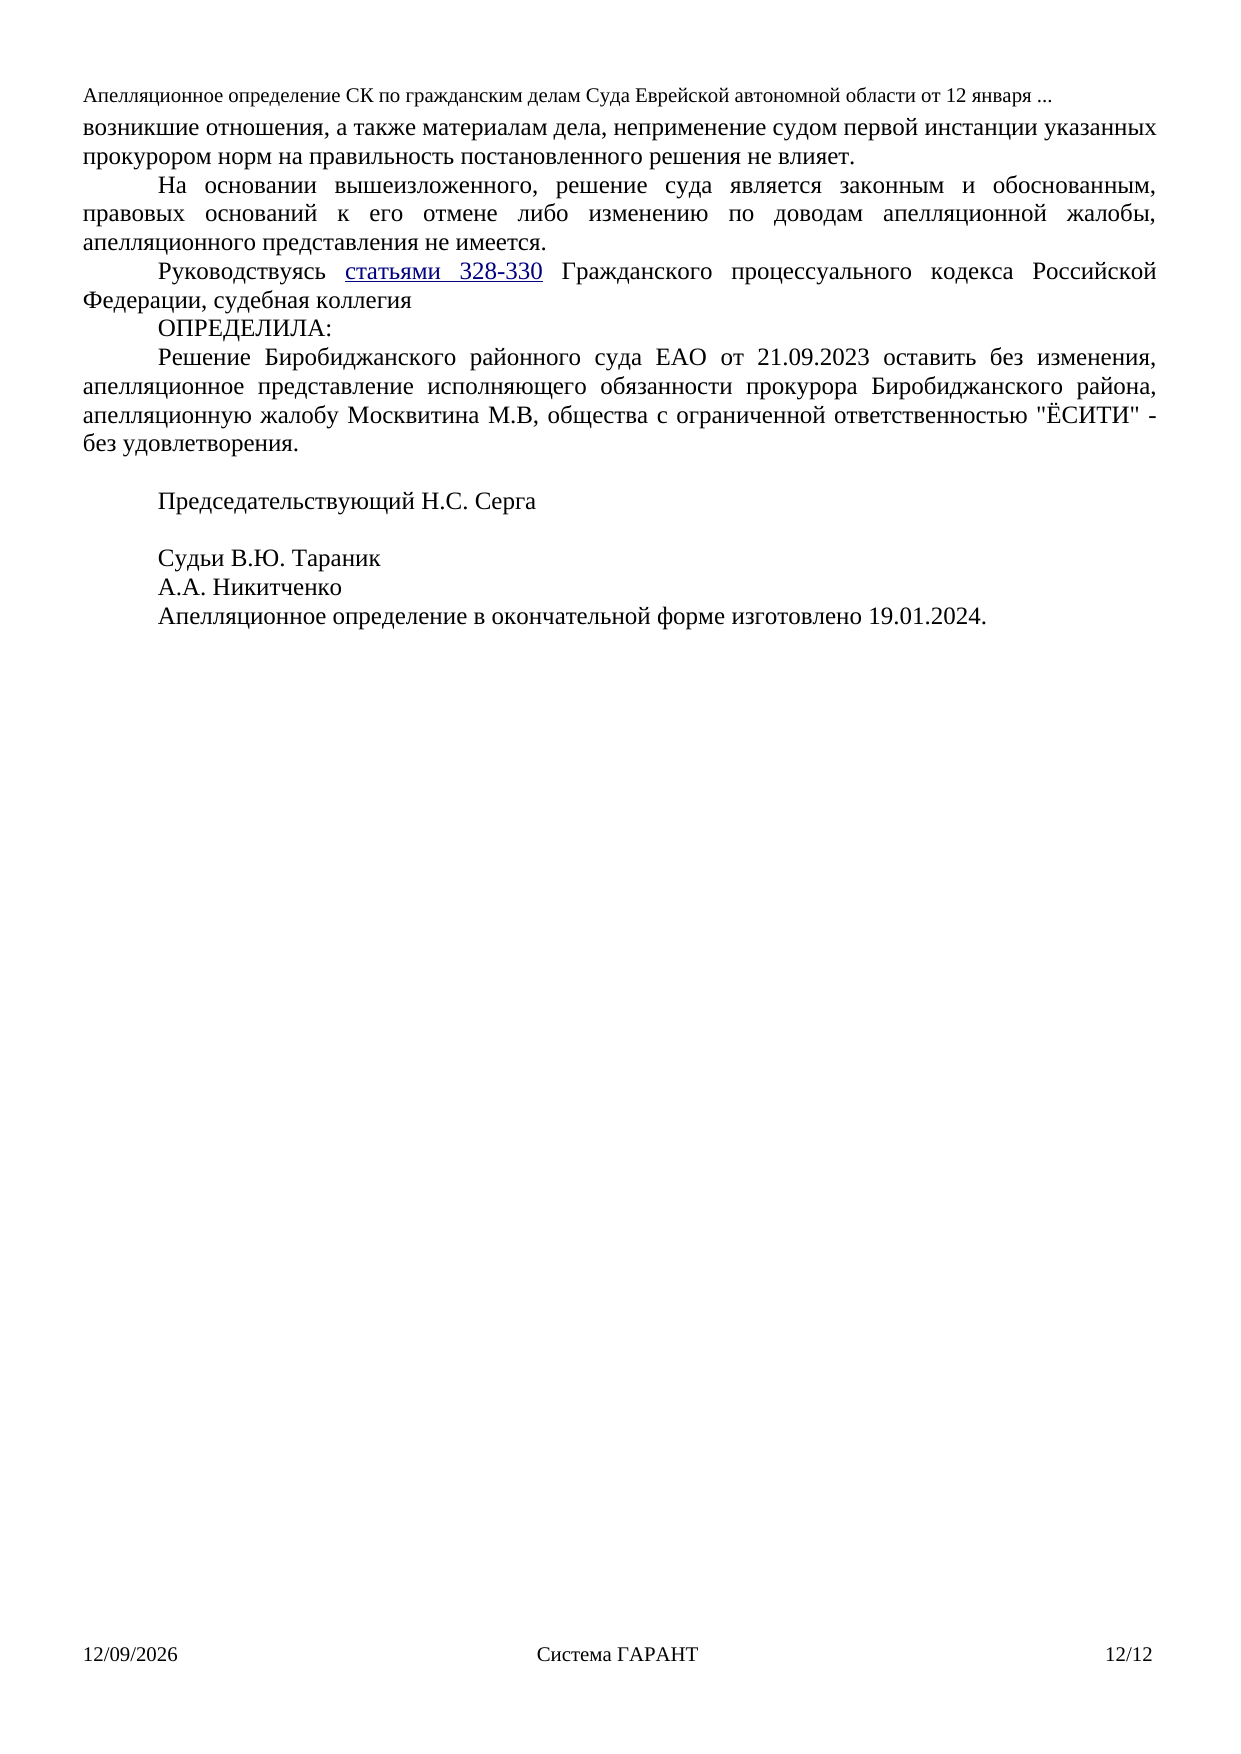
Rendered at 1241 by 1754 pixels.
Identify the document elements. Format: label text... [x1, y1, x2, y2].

text Председательствующий Н.С. Серга [83, 486, 1157, 515]
text Руководствуясь статьями 328-330 Гражданского процессуального кодекса Российской Федерации, судебная коллегия [83, 256, 1157, 313]
text Апелляционное определение в окончательной форме изготовлено 19.01.2024. [83, 601, 1157, 630]
text На основании вышеизложенного, решение суда является законным и обоснованным, правовых оснований к его отмене либо изменению по доводам апелляционной жалобы, апелляционного представления не имеется. [83, 170, 1157, 256]
text А.А. Никитченко [83, 572, 1157, 601]
text ОПРЕДЕЛИЛА: [83, 313, 1157, 342]
text Решение Биробиджанского районного суда ЕАО от 21.09.2023 оставить без изменения, апелляционное представление исполняющего обязанности прокурора Биробиджанского района, апелляционную жалобу Москвитина М.В, общества с ограниченной ответственностью "ЁСИТИ" - без удовлетворения. [83, 342, 1157, 457]
text возникшие отношения, а также материалам дела, неприменение судом первой инстанции указанных прокурором норм на правильность постановленного решения не влияет. [83, 112, 1157, 170]
text Судьи В.Ю. Тараник [83, 543, 1157, 572]
